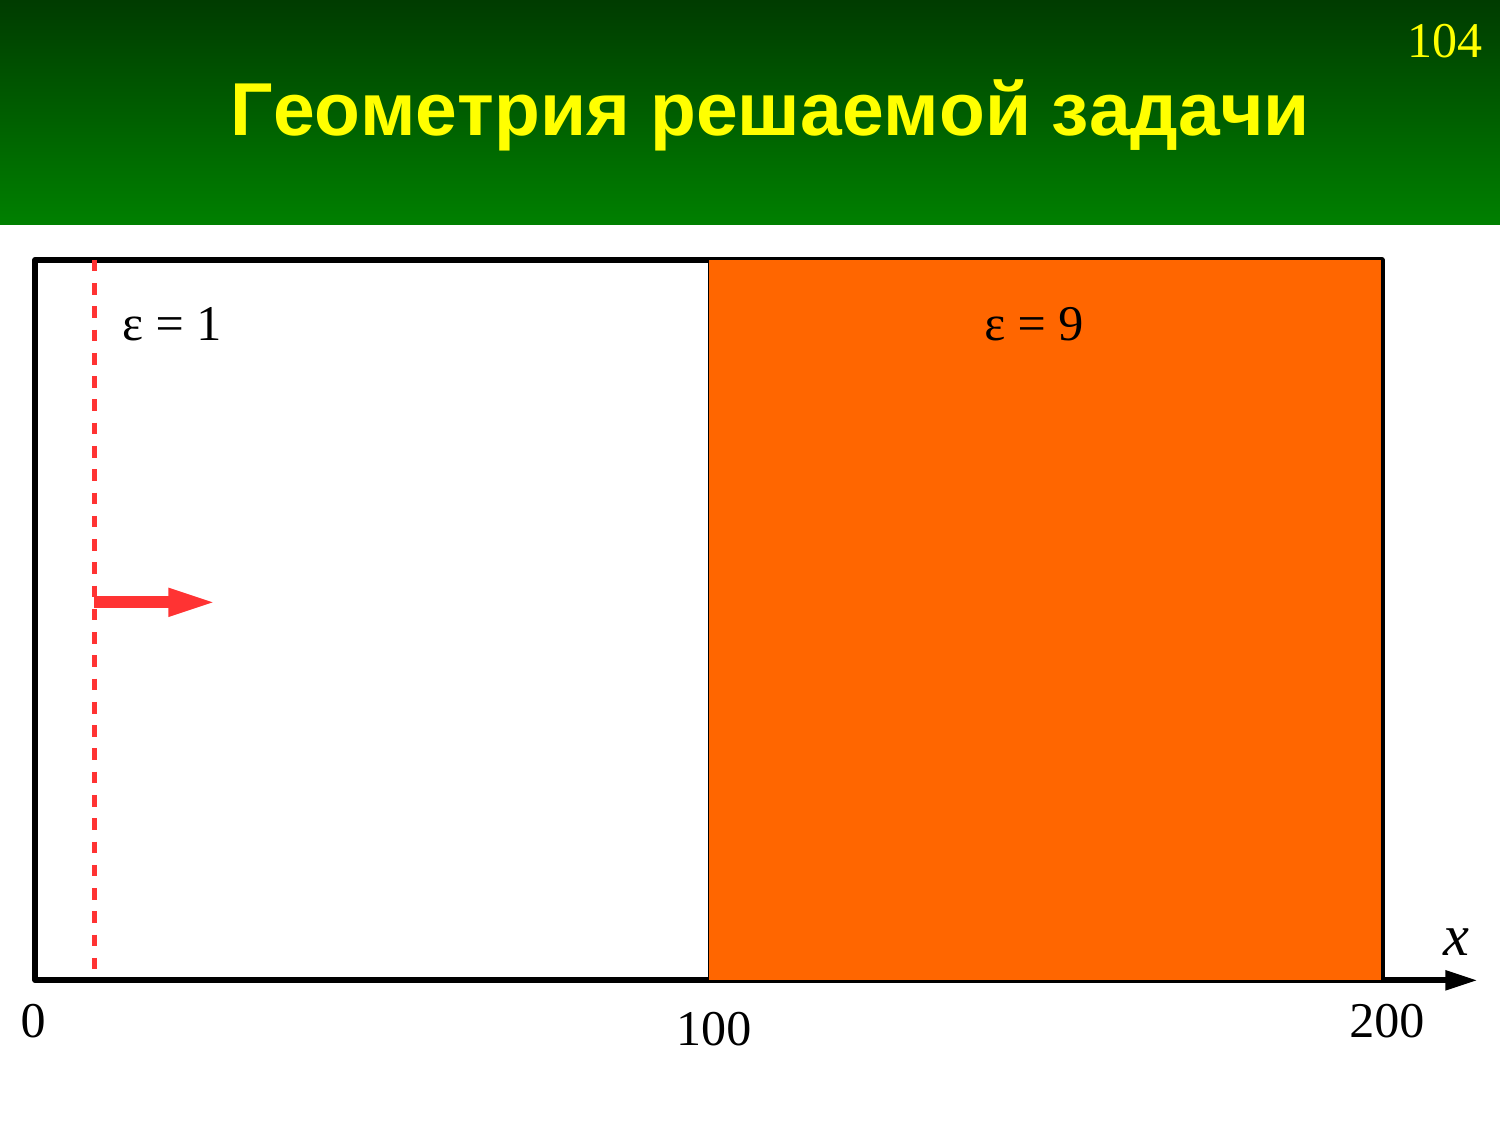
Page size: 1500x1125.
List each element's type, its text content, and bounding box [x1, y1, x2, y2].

text_box ε = 1 [107, 283, 237, 359]
text_box 200 [1334, 980, 1440, 1056]
text_box 0 [5, 980, 61, 1056]
text_box [708, 259, 1382, 981]
text_box ε = 9 [969, 283, 1099, 359]
title Геометрия решаемой задачи [100, 7, 1441, 204]
text_box 100 [661, 988, 767, 1063]
text_box x [1429, 889, 1485, 975]
